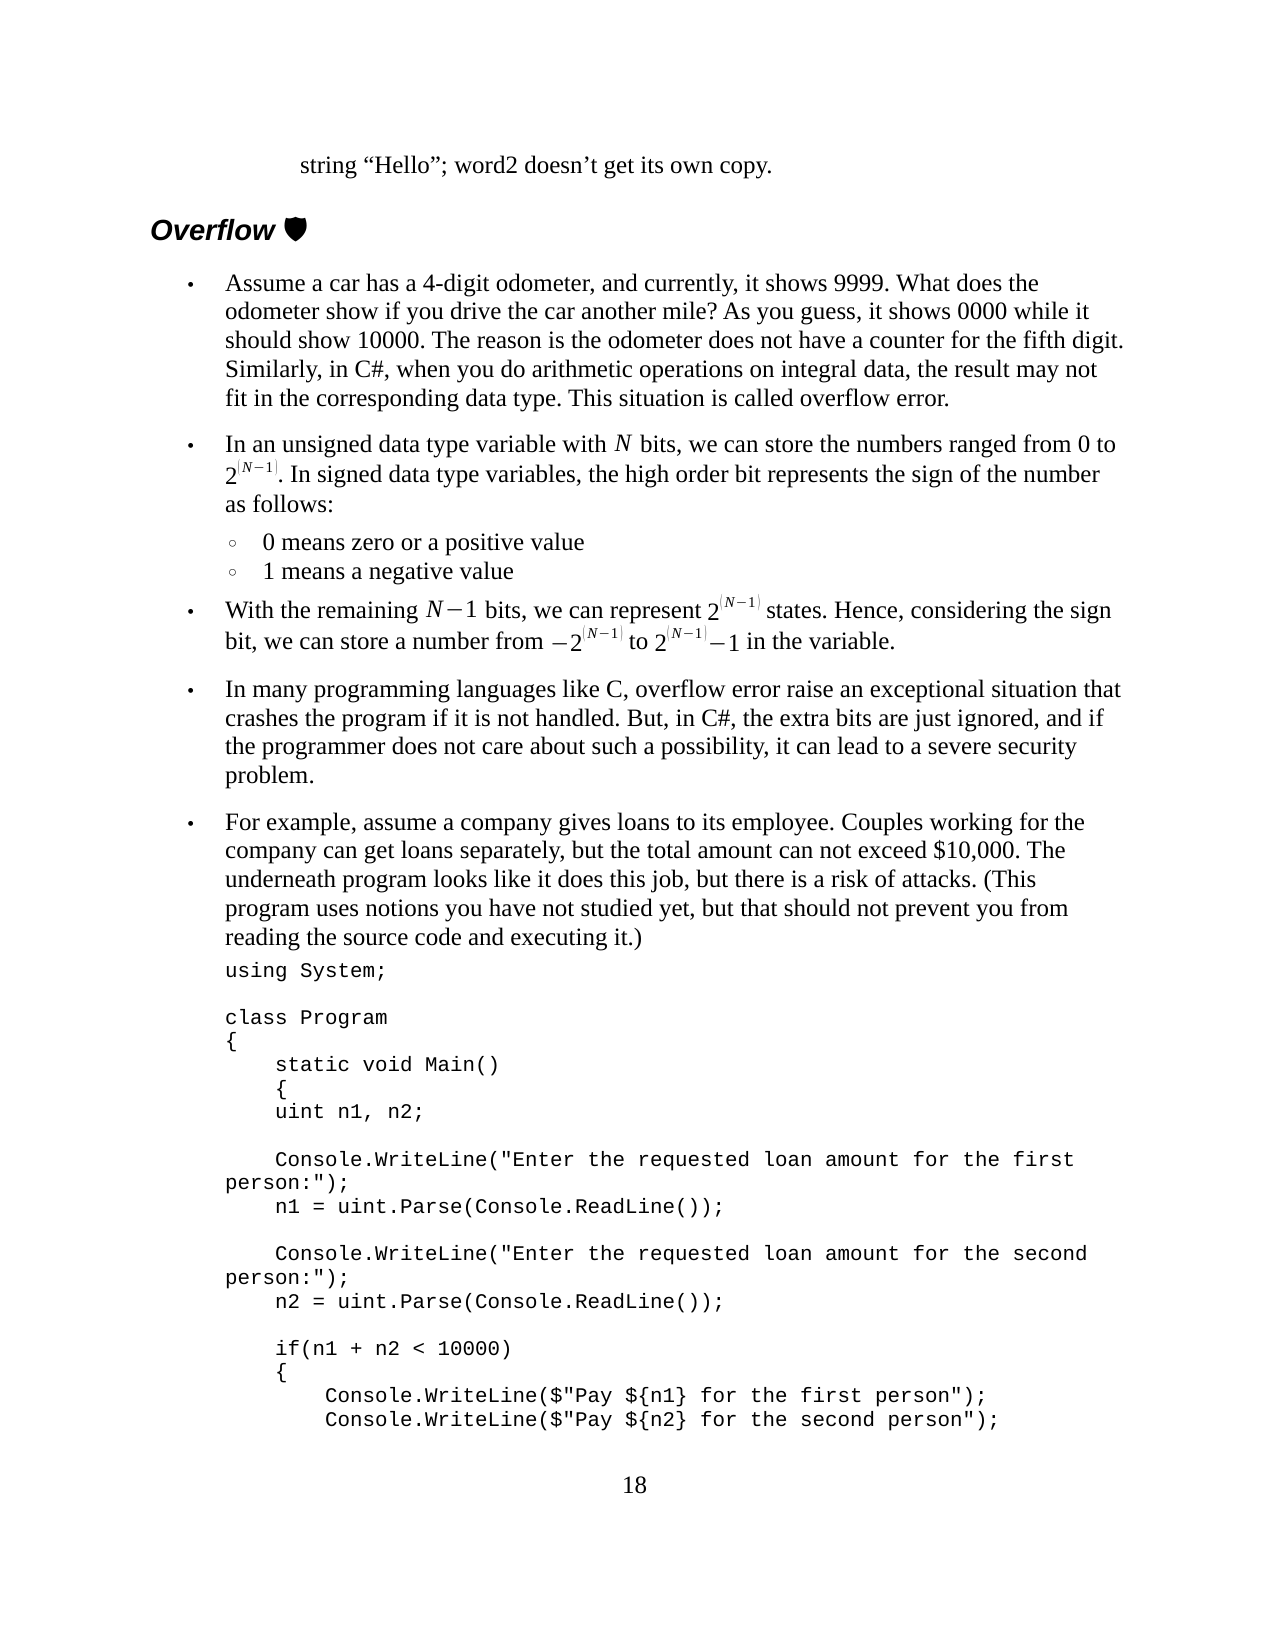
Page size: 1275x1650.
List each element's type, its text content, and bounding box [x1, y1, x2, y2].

list Console.WriteLine("Enter the requested loan amount for the second person:"); [187, 1243, 1125, 1291]
list { [187, 1078, 1125, 1101]
list Console.WriteLine($"Pay ${n2} for the second person"); [187, 1409, 1125, 1432]
subtitle Overflow 🛡️ [150, 213, 1125, 246]
list string “Hello”; word2 doesn’t get its own copy. [262, 150, 1125, 179]
list Console.WriteLine("Enter the requested loan amount for the first person:"); [187, 1149, 1125, 1196]
list n1 = uint.Parse(Console.ReadLine()); [187, 1196, 1125, 1220]
list static void Main() [187, 1054, 1125, 1078]
list Console.WriteLine($"Pay ${n1} for the first person"); [187, 1385, 1125, 1409]
list 1 means a negative value [225, 556, 1125, 584]
list Assume a car has a 4-digit odometer, and currently, it shows 9999. What does the odometer show if you drive the car another mile? As you guess, it shows 0000 while it should show 10000. The reason is the odometer does not have a counter for the fifth digit. Similarly, in C#, when you do arithmetic operations on integral data, the result may not fit in the corresponding data type. This situation is called overflow error. [187, 268, 1125, 411]
list 0 means zero or a positive value [225, 527, 1125, 556]
list uint n1, n2; [187, 1101, 1125, 1125]
list if(n1 + n2 < 10000) [187, 1338, 1125, 1362]
list With the remaining bits, we can represent states. Hence, considering the sign bit, we can store a number from to in the variable. [187, 593, 1125, 656]
list { [187, 1362, 1125, 1385]
list class Program [187, 1007, 1125, 1031]
list n2 = uint.Parse(Console.ReadLine()); [187, 1291, 1125, 1314]
list { [187, 1031, 1125, 1054]
list For example, assume a company gives loans to its employee. Couples working for the company can get loans separately, but the total amount can not exceed $10,000. The underneath program looks like it does this job, but there is a risk of attacks. (This program uses notions you have not studied yet, but that should not prevent you from reading the source code and executing it.) [187, 807, 1125, 951]
list using System; [187, 959, 1125, 983]
list In an unsigned data type variable with bits, we can store the numbers ranged from 0 to . In signed data type variables, the high order bit represents the sign of the number as follows: [187, 429, 1125, 518]
list In many programming languages like C, overflow error raise an exceptional situation that crashes the program if it is not handled. But, in C#, the extra bits are just ignored, and if the programmer does not care about such a possibility, it can lead to a severe security problem. [187, 674, 1125, 789]
